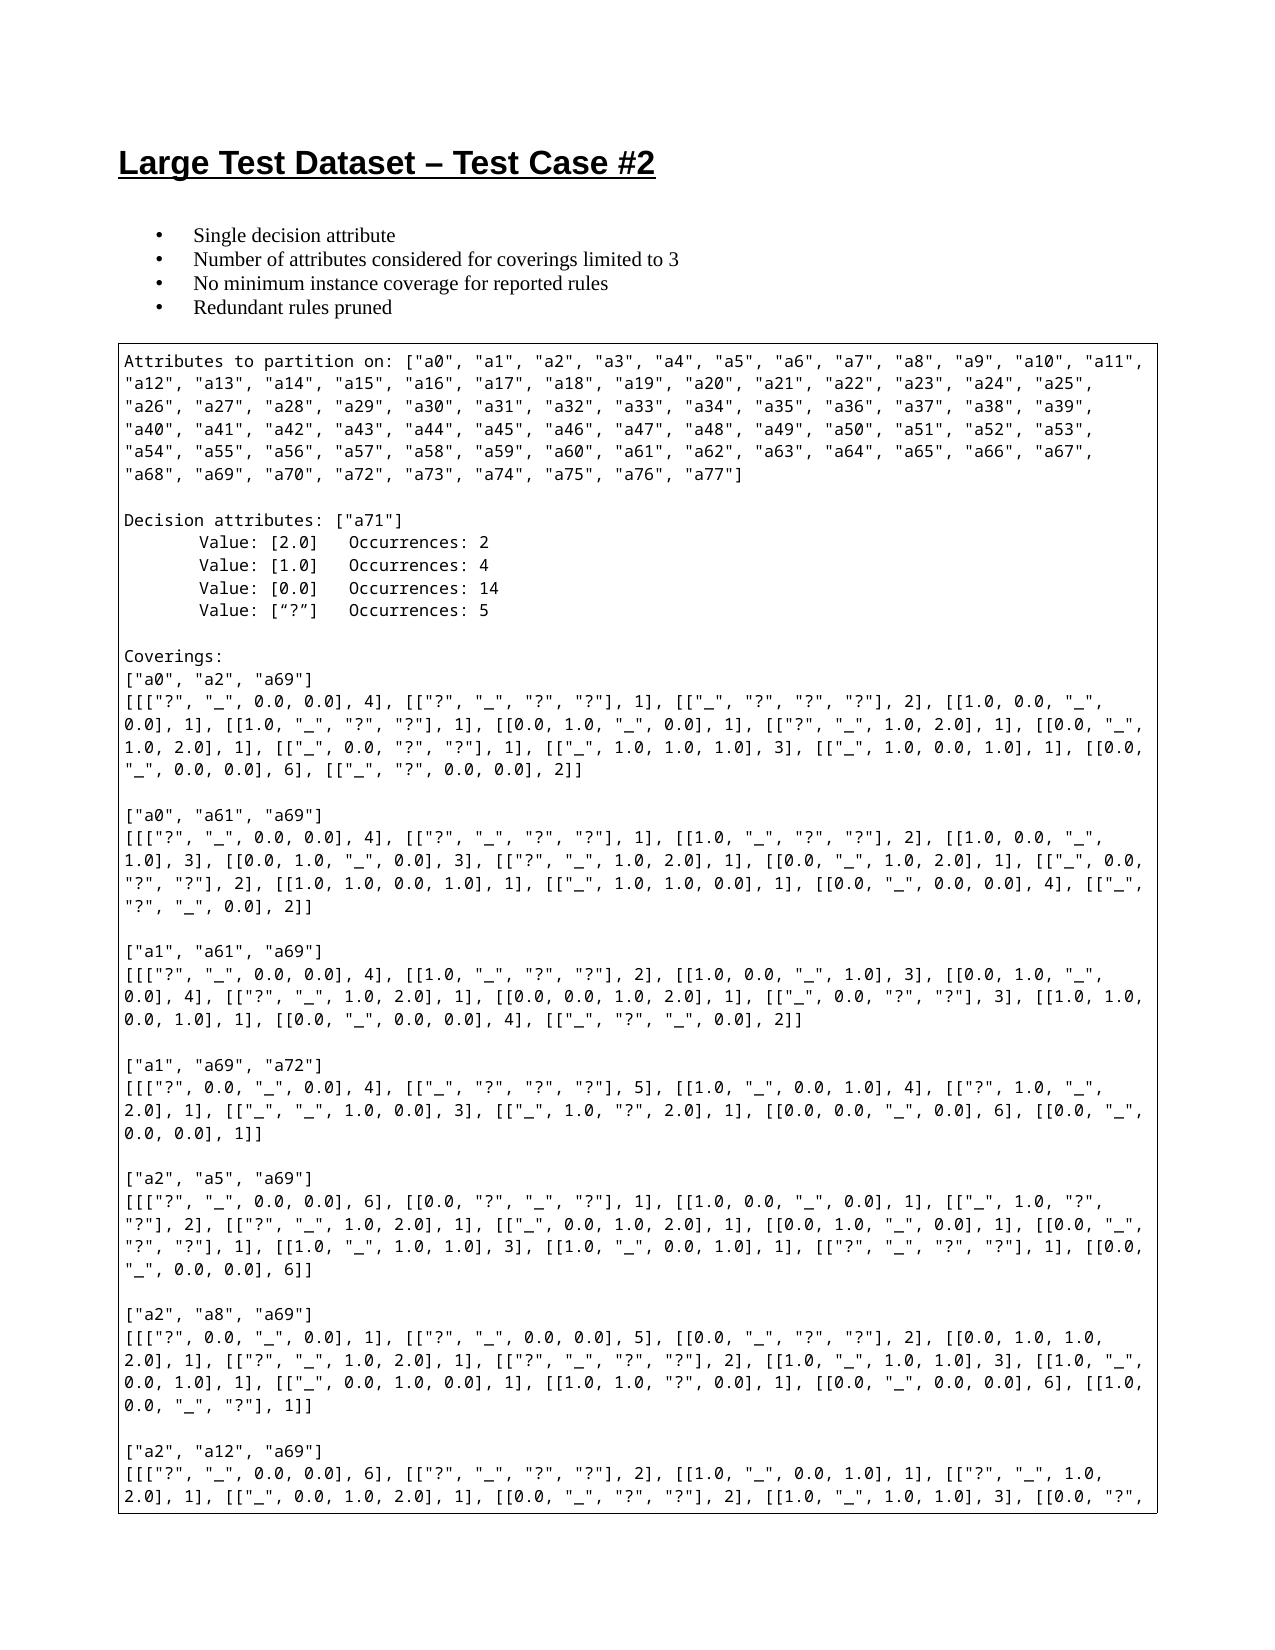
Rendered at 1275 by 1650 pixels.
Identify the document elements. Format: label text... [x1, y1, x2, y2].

table_header Attributes to partition on: ["a0", "a1", "a2", "a3", "a4", "a5", "a6", "a7", "a8", "a9", "a10", "a11", "a12", "a13", "a14", "a15", "a16", "a17", "a18", "a19", "a20", "a21", "a22", "a23", "a24", "a25", "a26", "a27", "a28", "a29", "a30", "a31", "a32", "a33", "a34", "a35", "a36", "a37", "a38", "a39", "a40", "a41", "a42", "a43", "a44", "a45", "a46", "a47", "a48", "a49", "a50", "a51", "a52", "a53", "a54", "a55", "a56", "a57", "a58", "a59", "a60", "a61", "a62", "a63", "a64", "a65", "a66", "a67", "a68", "a69", "a70", "a72", "a73", "a74", "a75", "a76", "a77"] Decision attributes: ["a71"] Value: [2.0] Occurrences: 2 Value: [1.0] Occurrences: 4 Value: [0.0] Occurrences: 14 Value: [“?”] Occurrences: 5 Coverings: ["a0", "a2", "a69"] [[["?", "_", 0.0, 0.0], 4], [["?", "_", "?", "?"], 1], [["_", "?", "?", "?"], 2], [[1.0, 0.0, "_", 0.0], 1], [[1.0, "_", "?", "?"], 1], [[0.0, 1.0, "_", 0.0], 1], [["?", "_", 1.0, 2.0], 1], [[0.0, "_", 1.0, 2.0], 1], [["_", 0.0, "?", "?"], 1], [["_", 1.0, 1.0, 1.0], 3], [["_", 1.0, 0.0, 1.0], 1], [[0.0, "_", 0.0, 0.0], 6], [["_", "?", 0.0, 0.0], 2]] ["a0", "a61", "a69"] [[["?", "_", 0.0, 0.0], 4], [["?", "_", "?", "?"], 1], [[1.0, "_", "?", "?"], 2], [[1.0, 0.0, "_", 1.0], 3], [[0.0, 1.0, "_", 0.0], 3], [["?", "_", 1.0, 2.0], 1], [[0.0, "_", 1.0, 2.0], 1], [["_", 0.0, "?", "?"], 2], [[1.0, 1.0, 0.0, 1.0], 1], [["_", 1.0, 1.0, 0.0], 1], [[0.0, "_", 0.0, 0.0], 4], [["_", "?", "_", 0.0], 2]] ["a1", "a61", "a69"] [[["?", "_", 0.0, 0.0], 4], [[1.0, "_", "?", "?"], 2], [[1.0, 0.0, "_", 1.0], 3], [[0.0, 1.0, "_", 0.0], 4], [["?", "_", 1.0, 2.0], 1], [[0.0, 0.0, 1.0, 2.0], 1], [["_", 0.0, "?", "?"], 3], [[1.0, 1.0, 0.0, 1.0], 1], [[0.0, "_", 0.0, 0.0], 4], [["_", "?", "_", 0.0], 2]] ["a1", "a69", "a72"] [[["?", 0.0, "_", 0.0], 4], [["_", "?", "?", "?"], 5], [[1.0, "_", 0.0, 1.0], 4], [["?", 1.0, "_", 2.0], 1], [["_", "_", 1.0, 0.0], 3], [["_", 1.0, "?", 2.0], 1], [[0.0, 0.0, "_", 0.0], 6], [[0.0, "_", 0.0, 0.0], 1]] ["a2", "a5", "a69"] [[["?", "_", 0.0, 0.0], 6], [[0.0, "?", "_", "?"], 1], [[1.0, 0.0, "_", 0.0], 1], [["_", 1.0, "?", "?"], 2], [["?", "_", 1.0, 2.0], 1], [["_", 0.0, 1.0, 2.0], 1], [[0.0, 1.0, "_", 0.0], 1], [[0.0, "_", "?", "?"], 1], [[1.0, "_", 1.0, 1.0], 3], [[1.0, "_", 0.0, 1.0], 1], [["?", "_", "?", "?"], 1], [[0.0, "_", 0.0, 0.0], 6]] ["a2", "a8", "a69"] [[["?", 0.0, "_", 0.0], 1], [["?", "_", 0.0, 0.0], 5], [[0.0, "_", "?", "?"], 2], [[0.0, 1.0, 1.0, 2.0], 1], [["?", "_", 1.0, 2.0], 1], [["?", "_", "?", "?"], 2], [[1.0, "_", 1.0, 1.0], 3], [[1.0, "_", 0.0, 1.0], 1], [["_", 0.0, 1.0, 0.0], 1], [[1.0, 1.0, "?", 0.0], 1], [[0.0, "_", 0.0, 0.0], 6], [[1.0, 0.0, "_", "?"], 1]] ["a2", "a12", "a69"] [[["?", "_", 0.0, 0.0], 6], [["?", "_", "?", "?"], 2], [[1.0, "_", 0.0, 1.0], 1], [["?", "_", 1.0, 2.0], 1], [["_", 0.0, 1.0, 2.0], 1], [[0.0, "_", "?", "?"], 2], [[1.0, "_", 1.0, 1.0], 3], [[0.0, "?", [119, 344, 1157, 1513]
subtitle Large Test Dataset – Test Case #2 [118, 143, 1157, 182]
list Number of attributes considered for coverings limited to 3 [156, 247, 1157, 271]
list Redundant rules pruned [156, 295, 1157, 319]
list Single decision attribute [156, 223, 1157, 247]
list No minimum instance coverage for reported rules [156, 271, 1157, 295]
